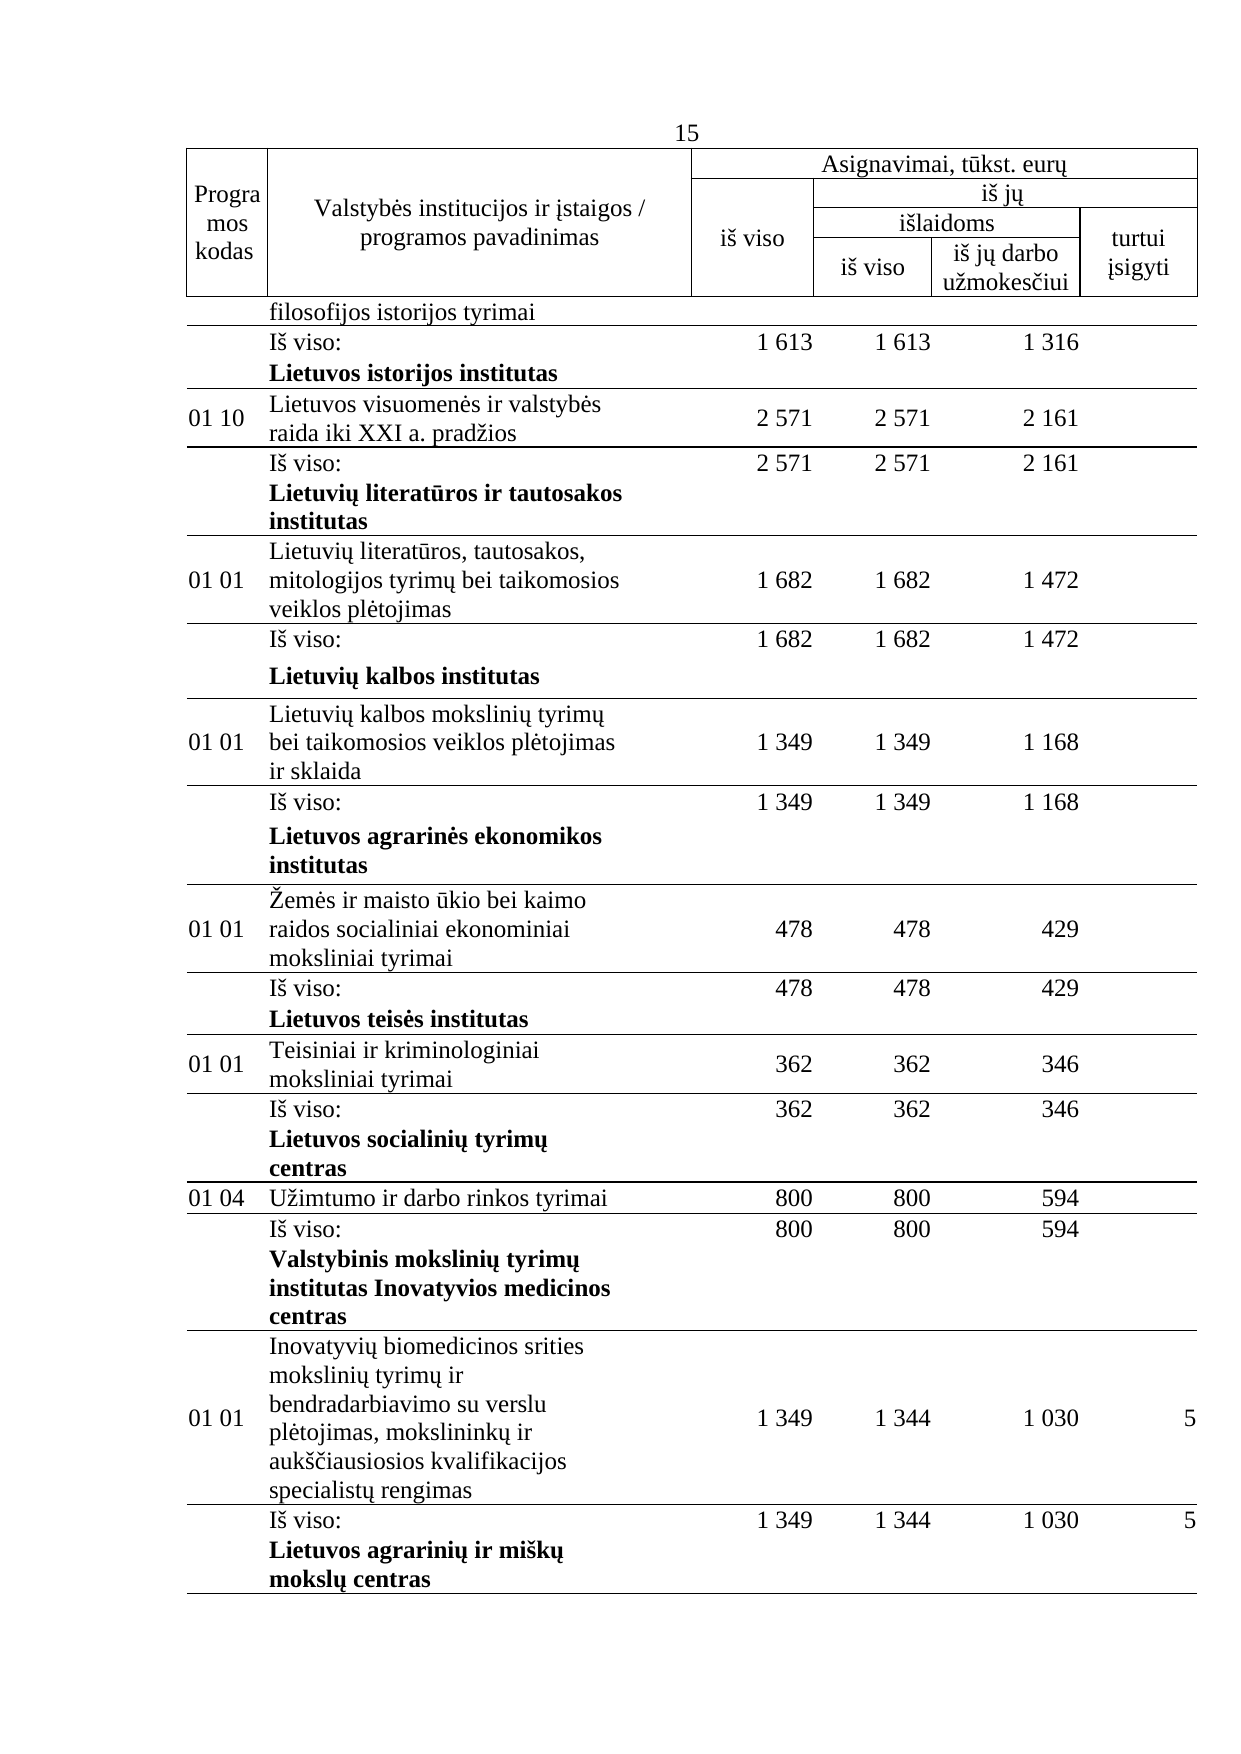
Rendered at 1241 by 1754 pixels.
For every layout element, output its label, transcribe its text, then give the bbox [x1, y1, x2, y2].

table_cell [691, 1003, 814, 1034]
table_cell [627, 699, 691, 785]
table_cell [814, 1124, 932, 1181]
table_cell 2 571 [691, 448, 814, 478]
table_cell [691, 1244, 814, 1330]
table_cell 2 161 [932, 389, 1080, 446]
table_cell [932, 1535, 1080, 1592]
table_cell [932, 1244, 1080, 1330]
table_cell [627, 1331, 691, 1504]
table_cell Iš viso: [268, 448, 627, 478]
table_cell [627, 448, 691, 478]
table_cell 1 472 [932, 536, 1080, 622]
table_cell [627, 478, 691, 535]
table_cell [1080, 973, 1197, 1003]
table_cell [187, 1124, 268, 1181]
table_cell 1 682 [814, 624, 932, 654]
table_cell Žemės ir maisto ūkio bei kaimo raidos socialiniai ekonominiai moksliniai tyrimai [268, 885, 627, 972]
table_cell [187, 1505, 268, 1535]
table_cell [627, 654, 691, 698]
table_cell Iš viso: [268, 786, 627, 816]
table_cell [627, 816, 691, 884]
table_cell [187, 357, 268, 388]
table_cell 1 168 [932, 699, 1080, 785]
table_cell Valstybinis mokslinių tyrimų institutas Inovatyvios medicinos centras [268, 1244, 627, 1330]
table_cell [187, 973, 268, 1003]
table_cell Lietuvių literatūros, tautosakos, mitologijos tyrimų bei taikomosios veiklos plėtojimas [268, 536, 627, 622]
table_cell [627, 326, 691, 357]
table_cell 429 [932, 973, 1080, 1003]
table_cell 362 [814, 1035, 932, 1093]
table_cell [1080, 478, 1197, 535]
table_cell 1 682 [691, 536, 814, 622]
table_cell 800 [814, 1214, 932, 1244]
table_cell [1080, 1035, 1197, 1093]
table_cell iš jų [814, 179, 1197, 207]
table_cell [187, 448, 268, 478]
table_cell [1080, 699, 1197, 785]
table_cell [1080, 1094, 1197, 1124]
table_cell [627, 624, 691, 654]
table_cell [814, 1535, 932, 1592]
table_cell Iš viso: [268, 624, 627, 654]
table_cell [1080, 1535, 1197, 1592]
table_cell [627, 297, 691, 325]
table_cell 1 613 [814, 326, 932, 357]
table_cell 478 [691, 885, 814, 972]
table_cell 5 [1080, 1505, 1197, 1535]
table_cell 800 [691, 1183, 814, 1213]
table_cell 01 01 [187, 1331, 268, 1504]
table_cell [691, 654, 814, 698]
table_cell 1 349 [814, 786, 932, 816]
table_cell 2 571 [691, 389, 814, 446]
table_cell [187, 478, 268, 535]
table_cell [187, 1003, 268, 1034]
table_cell [1080, 448, 1197, 478]
table_cell 362 [814, 1094, 932, 1124]
table_cell [187, 326, 268, 357]
table_cell [1080, 297, 1197, 325]
table_cell [627, 786, 691, 816]
table_cell [691, 816, 814, 884]
table_cell 362 [691, 1094, 814, 1124]
table_cell [627, 1505, 691, 1535]
table_cell 01 04 [187, 1183, 268, 1213]
table_cell [627, 1094, 691, 1124]
table_cell 1 316 [932, 326, 1080, 357]
table_cell [1080, 1183, 1197, 1213]
table_cell [1080, 1244, 1197, 1330]
table_cell 1 030 [932, 1505, 1080, 1535]
table_cell [187, 1535, 268, 1592]
table_cell filosofijos istorijos tyrimai [268, 297, 627, 325]
table_cell 2 571 [814, 389, 932, 446]
table_cell [627, 885, 691, 972]
table_cell [932, 1124, 1080, 1181]
table_cell [187, 816, 268, 884]
table_cell [932, 654, 1080, 698]
table_cell [1080, 1124, 1197, 1181]
table_cell 01 01 [187, 885, 268, 972]
table_cell [187, 654, 268, 698]
table_cell 1 168 [932, 786, 1080, 816]
table_cell [691, 357, 814, 388]
table_cell 594 [932, 1183, 1080, 1213]
table_cell Užimtumo ir darbo rinkos tyrimai [268, 1183, 627, 1213]
table_cell [627, 536, 691, 622]
table_cell [1080, 1214, 1197, 1244]
table_cell [814, 478, 932, 535]
table_header Asignavimai, tūkst. eurų [692, 149, 1197, 177]
table_cell [932, 478, 1080, 535]
table_cell 1 030 [932, 1331, 1080, 1504]
table_cell Iš viso: [268, 973, 627, 1003]
table_cell [691, 1535, 814, 1592]
table_cell [814, 1003, 932, 1034]
table_cell 01 01 [187, 1035, 268, 1093]
table_cell [627, 389, 691, 446]
table_cell 346 [932, 1094, 1080, 1124]
table_cell Inovatyvių biomedicinos srities mokslinių tyrimų ir bendradarbiavimo su verslu plėtojimas, mokslininkų ir aukščiausiosios kvalifikacijos specialistų rengimas [268, 1331, 627, 1504]
table_cell [1080, 816, 1197, 884]
table_cell Teisiniai ir kriminologiniai moksliniai tyrimai [268, 1035, 627, 1093]
table_cell Lietuvos istorijos institutas [268, 357, 627, 388]
table_cell [1080, 786, 1197, 816]
table_cell 01 01 [187, 536, 268, 622]
table_cell [187, 1094, 268, 1124]
table_cell turtui įsigyti [1081, 208, 1197, 296]
table_cell [691, 1124, 814, 1181]
table_cell [1080, 885, 1197, 972]
table_cell Lietuvos teisės institutas [268, 1003, 627, 1034]
table_cell išlaidoms [814, 208, 1079, 237]
table_cell 1 344 [814, 1331, 932, 1504]
table_cell Lietuvos visuomenės ir valstybės raida iki XXI a. pradžios [268, 389, 627, 446]
table_cell 594 [932, 1214, 1080, 1244]
table_cell 1 344 [814, 1505, 932, 1535]
table_cell [814, 357, 932, 388]
table_cell [814, 297, 932, 325]
table_cell [627, 1003, 691, 1034]
table_cell Lietuvių kalbos mokslinių tyrimų bei taikomosios veiklos plėtojimas ir sklaida [268, 699, 627, 785]
table_cell 429 [932, 885, 1080, 972]
table_header Valstybės institucijos ir įstaigos / programos pavadinimas [268, 149, 691, 296]
table_cell [691, 478, 814, 535]
table_cell 1 613 [691, 326, 814, 357]
table_cell [627, 1124, 691, 1181]
table_cell 800 [814, 1183, 932, 1213]
table_cell 5 [1080, 1331, 1197, 1504]
table_cell [1080, 624, 1197, 654]
table_cell 1 472 [932, 624, 1080, 654]
table_cell Iš viso: [268, 1214, 627, 1244]
table_cell 1 682 [691, 624, 814, 654]
table_cell 2 571 [814, 448, 932, 478]
table_cell [187, 624, 268, 654]
table_cell Iš viso: [268, 1094, 627, 1124]
table_cell [814, 1244, 932, 1330]
table_cell Lietuvos agrarinės ekonomikos institutas [268, 816, 627, 884]
table_cell Iš viso: [268, 326, 627, 357]
table_cell 800 [691, 1214, 814, 1244]
table_cell [814, 816, 932, 884]
table_cell [1080, 1003, 1197, 1034]
table_cell [814, 654, 932, 698]
table_cell [932, 357, 1080, 388]
table_cell Lietuvos agrarinių ir miškų mokslų centras [268, 1535, 627, 1592]
table_cell Lietuvių literatūros ir tautosakos institutas [268, 478, 627, 535]
table_header Programos kodas [187, 149, 267, 296]
table_cell 1 682 [814, 536, 932, 622]
table_cell 478 [691, 973, 814, 1003]
table_cell 1 349 [691, 699, 814, 785]
table_cell [627, 1183, 691, 1213]
table_cell 01 01 [187, 699, 268, 785]
table_cell Iš viso: [268, 1505, 627, 1535]
table_cell 1 349 [814, 699, 932, 785]
table_cell [1080, 389, 1197, 446]
table_cell 1 349 [691, 1505, 814, 1535]
table_cell [932, 816, 1080, 884]
table_cell [627, 1035, 691, 1093]
table_cell 362 [691, 1035, 814, 1093]
table_cell 1 349 [691, 1331, 814, 1504]
table_cell [627, 357, 691, 388]
table_cell [691, 297, 814, 325]
table_cell Lietuvos socialinių tyrimų centras [268, 1124, 627, 1181]
table_cell [187, 297, 268, 325]
table_cell [1080, 357, 1197, 388]
table_cell [1080, 536, 1197, 622]
table_cell iš viso [814, 238, 931, 296]
table_cell [627, 1244, 691, 1330]
table_cell [627, 1535, 691, 1592]
table_cell [627, 1214, 691, 1244]
table_cell [187, 786, 268, 816]
table_cell iš viso [692, 179, 813, 296]
table_cell iš jų darbo užmokesčiui [932, 238, 1079, 296]
table_cell [932, 1003, 1080, 1034]
table_cell [627, 973, 691, 1003]
table_cell 478 [814, 973, 932, 1003]
table_cell 2 161 [932, 448, 1080, 478]
table_cell 01 10 [187, 389, 268, 446]
table_cell [1080, 654, 1197, 698]
table_cell [1080, 326, 1197, 357]
table_cell 346 [932, 1035, 1080, 1093]
table_cell [187, 1214, 268, 1244]
table_cell [187, 1244, 268, 1330]
table_cell 1 349 [691, 786, 814, 816]
table_cell [932, 297, 1080, 325]
table_cell 478 [814, 885, 932, 972]
table_cell Lietuvių kalbos institutas [268, 654, 627, 698]
